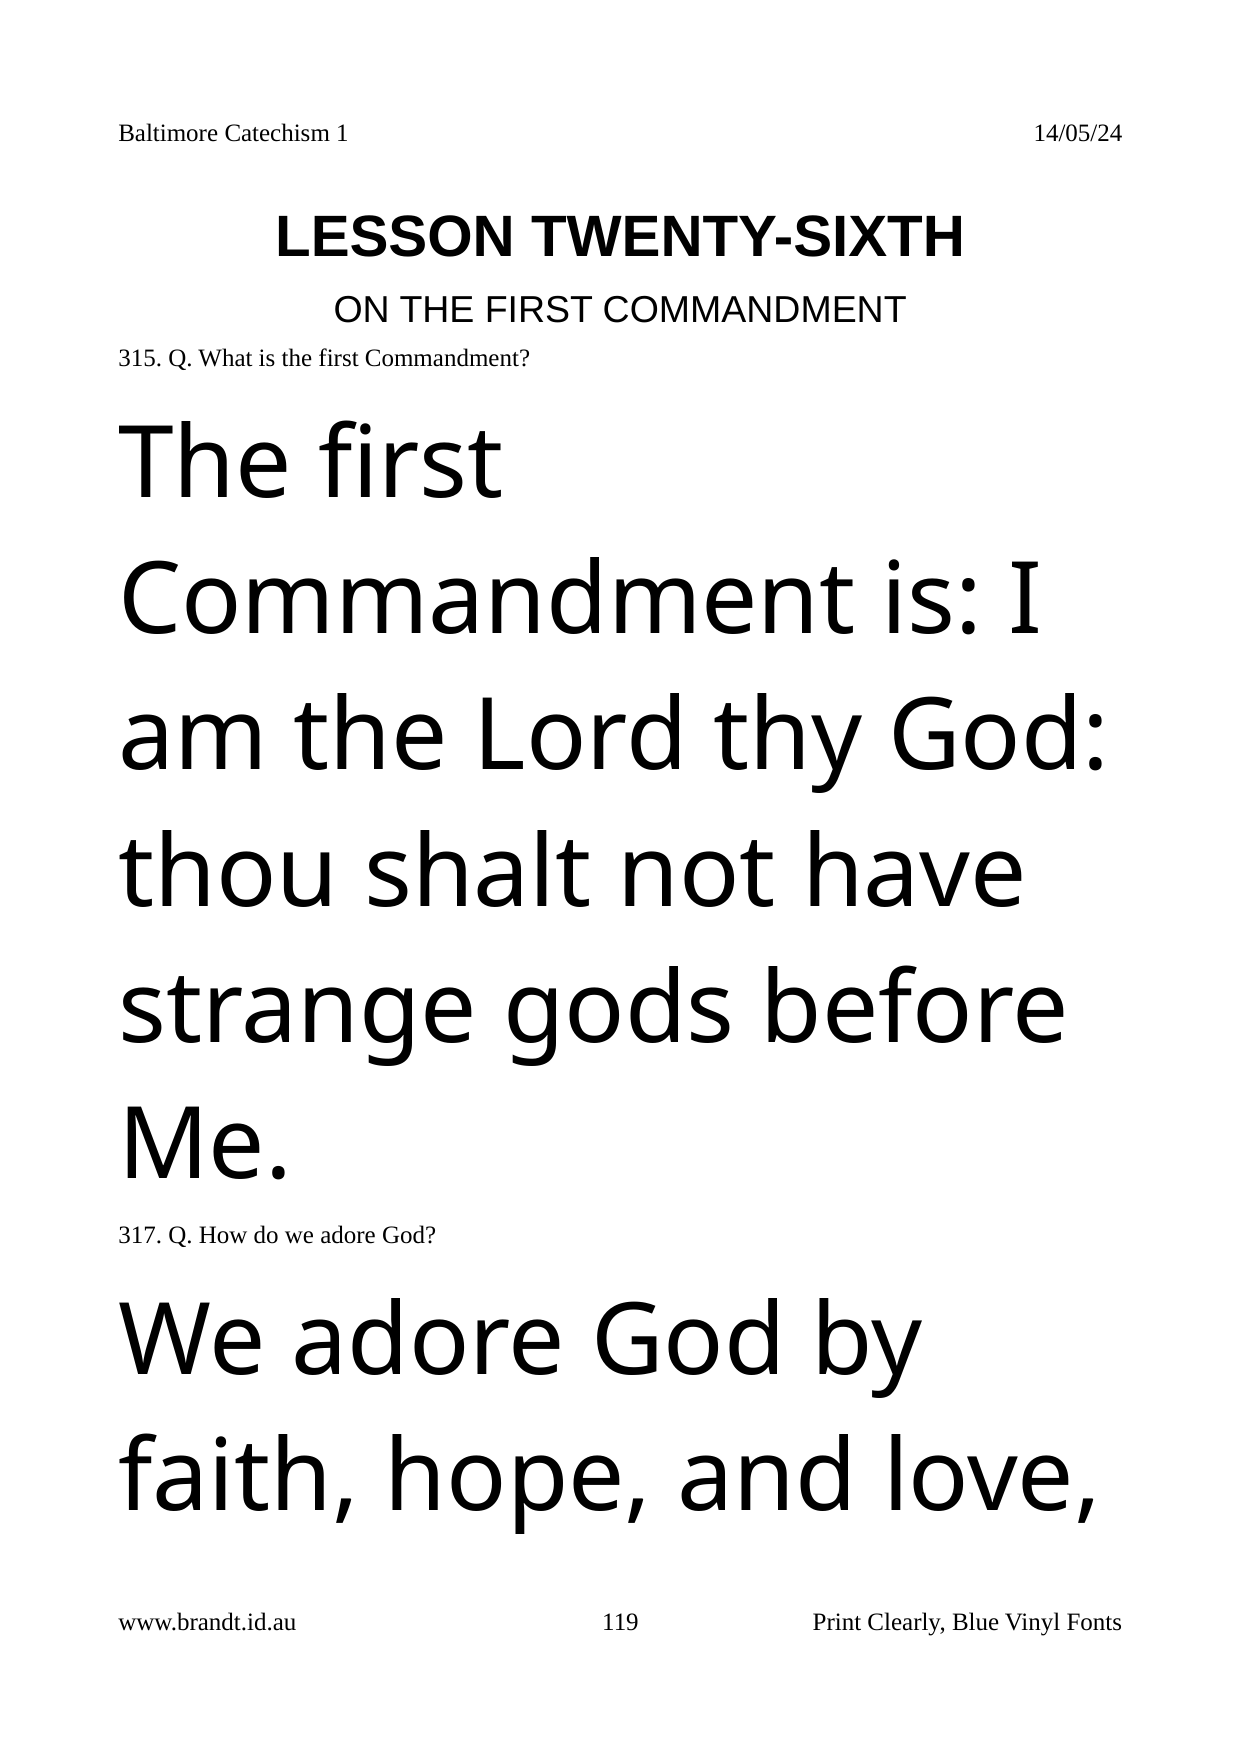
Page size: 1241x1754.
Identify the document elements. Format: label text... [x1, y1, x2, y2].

text The first Commandment is: I am the Lord thy God: thou shalt not have strange gods before Me. [118, 390, 1122, 1208]
text 317. Q. How do we adore God? [118, 1220, 1122, 1248]
text 315. Q. What is the first Commandment? [118, 343, 1122, 372]
title LESSON TWENTY-SIXTH [118, 201, 1122, 268]
subtitle ON THE FIRST COMMANDMENT [118, 287, 1122, 330]
text We adore God by faith, hope, and love, [118, 1267, 1122, 1540]
